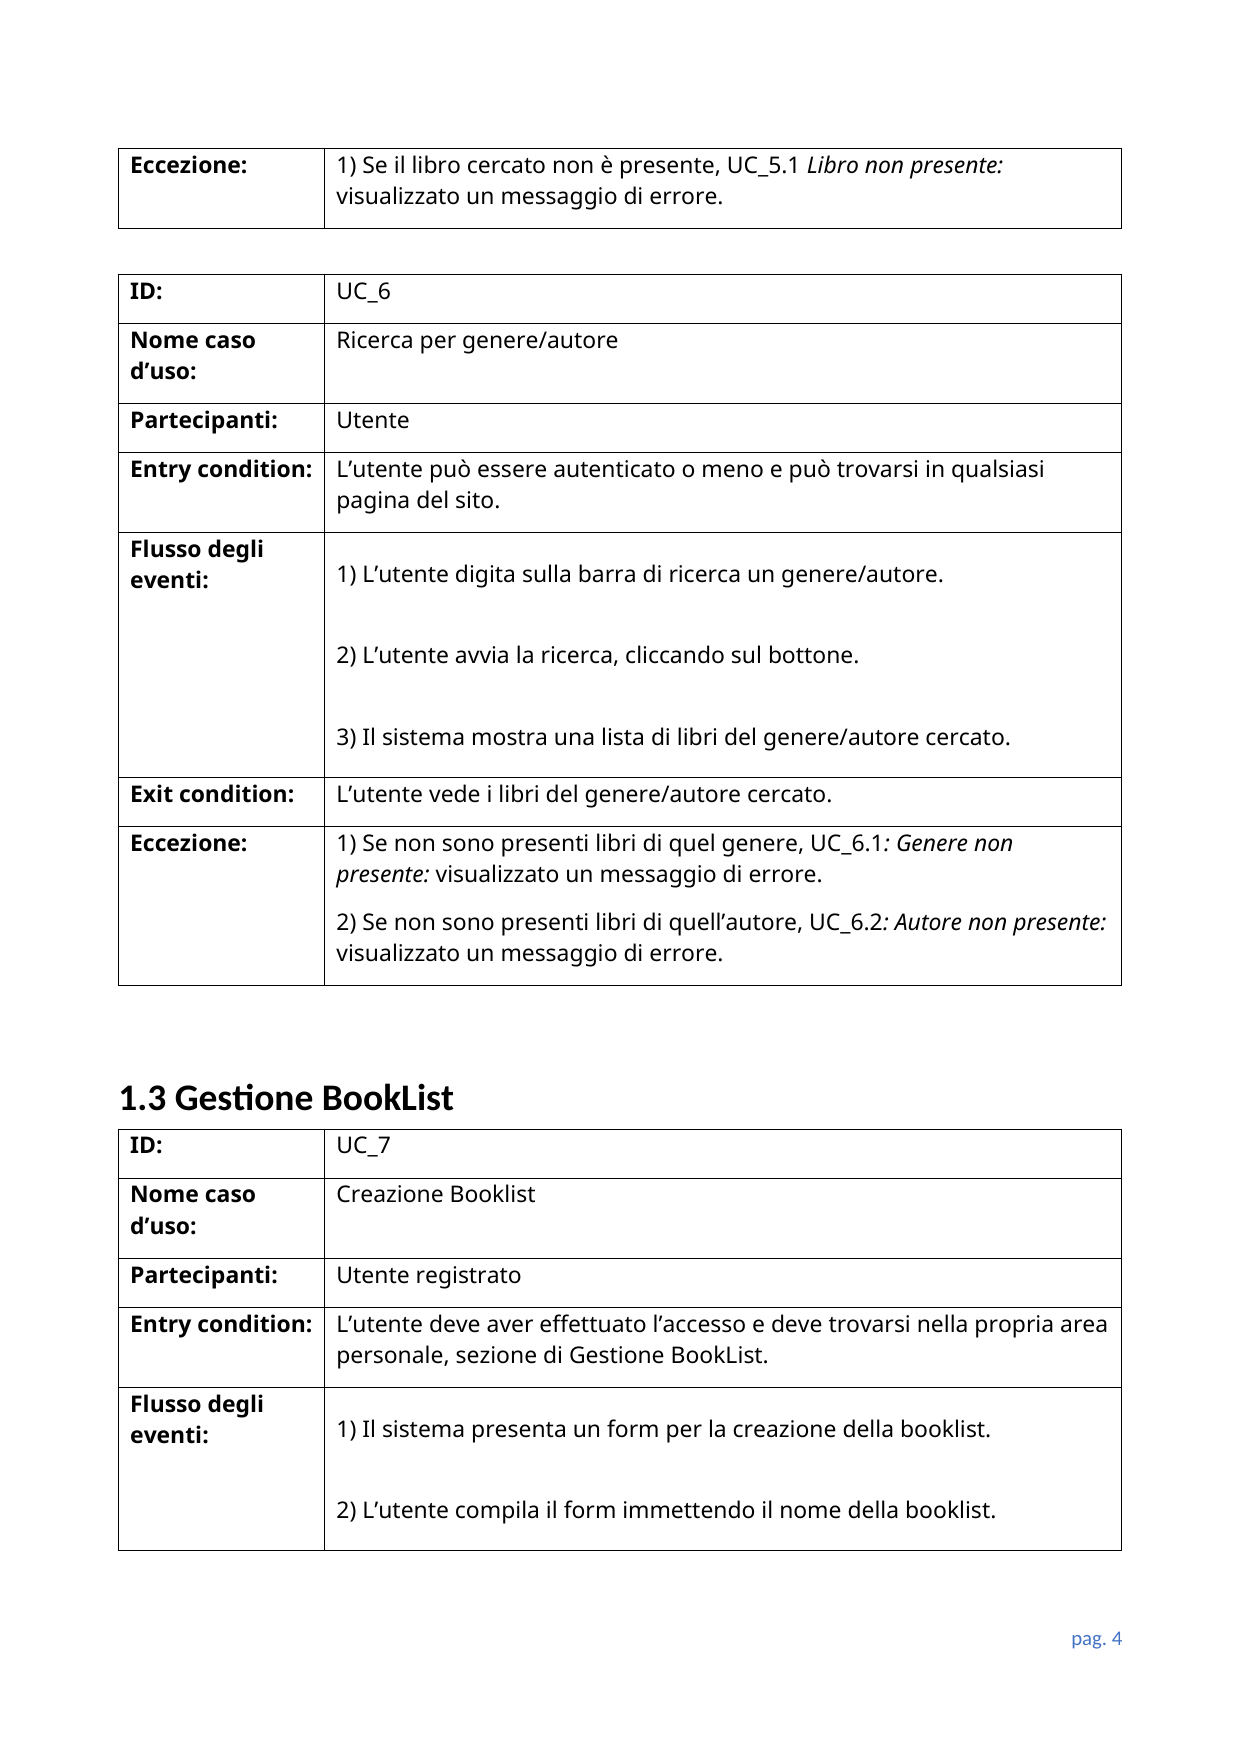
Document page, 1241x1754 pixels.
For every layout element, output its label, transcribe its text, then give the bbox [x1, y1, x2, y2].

table_cell Utente [325, 404, 1121, 452]
table_cell 1) Il sistema presenta un form per la creazione della booklist. 2) L’utente compila il form immettendo il nome della booklist. [325, 1388, 1121, 1550]
table_cell Eccezione: [119, 149, 324, 228]
subtitle 1.3 Gestione BookList [118, 1074, 1122, 1120]
table_cell 1) Se il libro cercato non è presente, UC_5.1 Libro non presente: visualizzato un messaggio di errore. [325, 149, 1121, 228]
table_cell Partecipanti: [119, 1259, 324, 1307]
table_cell Partecipanti: [119, 404, 324, 452]
table_cell Flusso degli eventi: [119, 1388, 324, 1550]
table_cell Flusso degli eventi: [119, 533, 324, 777]
table_cell Ricerca per genere/autore [325, 324, 1121, 403]
table_header UC_6 [325, 275, 1121, 322]
table_cell Exit condition: [119, 778, 324, 826]
table_cell L’utente può essere autenticato o meno e può trovarsi in qualsiasi pagina del sito. [325, 453, 1121, 532]
table_header ID: [119, 1130, 324, 1177]
table_cell Entry condition: [119, 1308, 324, 1387]
table_cell Creazione Booklist [325, 1179, 1121, 1258]
table_cell L’utente vede i libri del genere/autore cercato. [325, 778, 1121, 826]
table_cell 1) L’utente digita sulla barra di ricerca un genere/autore. 2) L’utente avvia la ricerca, cliccando sul bottone. 3) Il sistema mostra una lista di libri del genere/autore cercato. [325, 533, 1121, 777]
table_header ID: [119, 275, 324, 322]
table_cell L’utente deve aver effettuato l’accesso e deve trovarsi nella propria area personale, sezione di Gestione BookList. [325, 1308, 1121, 1387]
table_cell Entry condition: [119, 453, 324, 532]
table_cell Utente registrato [325, 1259, 1121, 1307]
table_cell Nome caso d’uso: [119, 1179, 324, 1258]
table_cell Nome caso d’uso: [119, 324, 324, 403]
table_cell 1) Se non sono presenti libri di quel genere, UC_6.1: Genere non presente: visualizzato un messaggio di errore. 2) Se non sono presenti libri di quell’autore, UC_6.2: Autore non presente: visualizzato un messaggio di errore. [325, 827, 1121, 985]
table_header UC_7 [325, 1130, 1121, 1177]
table_cell Eccezione: [119, 827, 324, 985]
